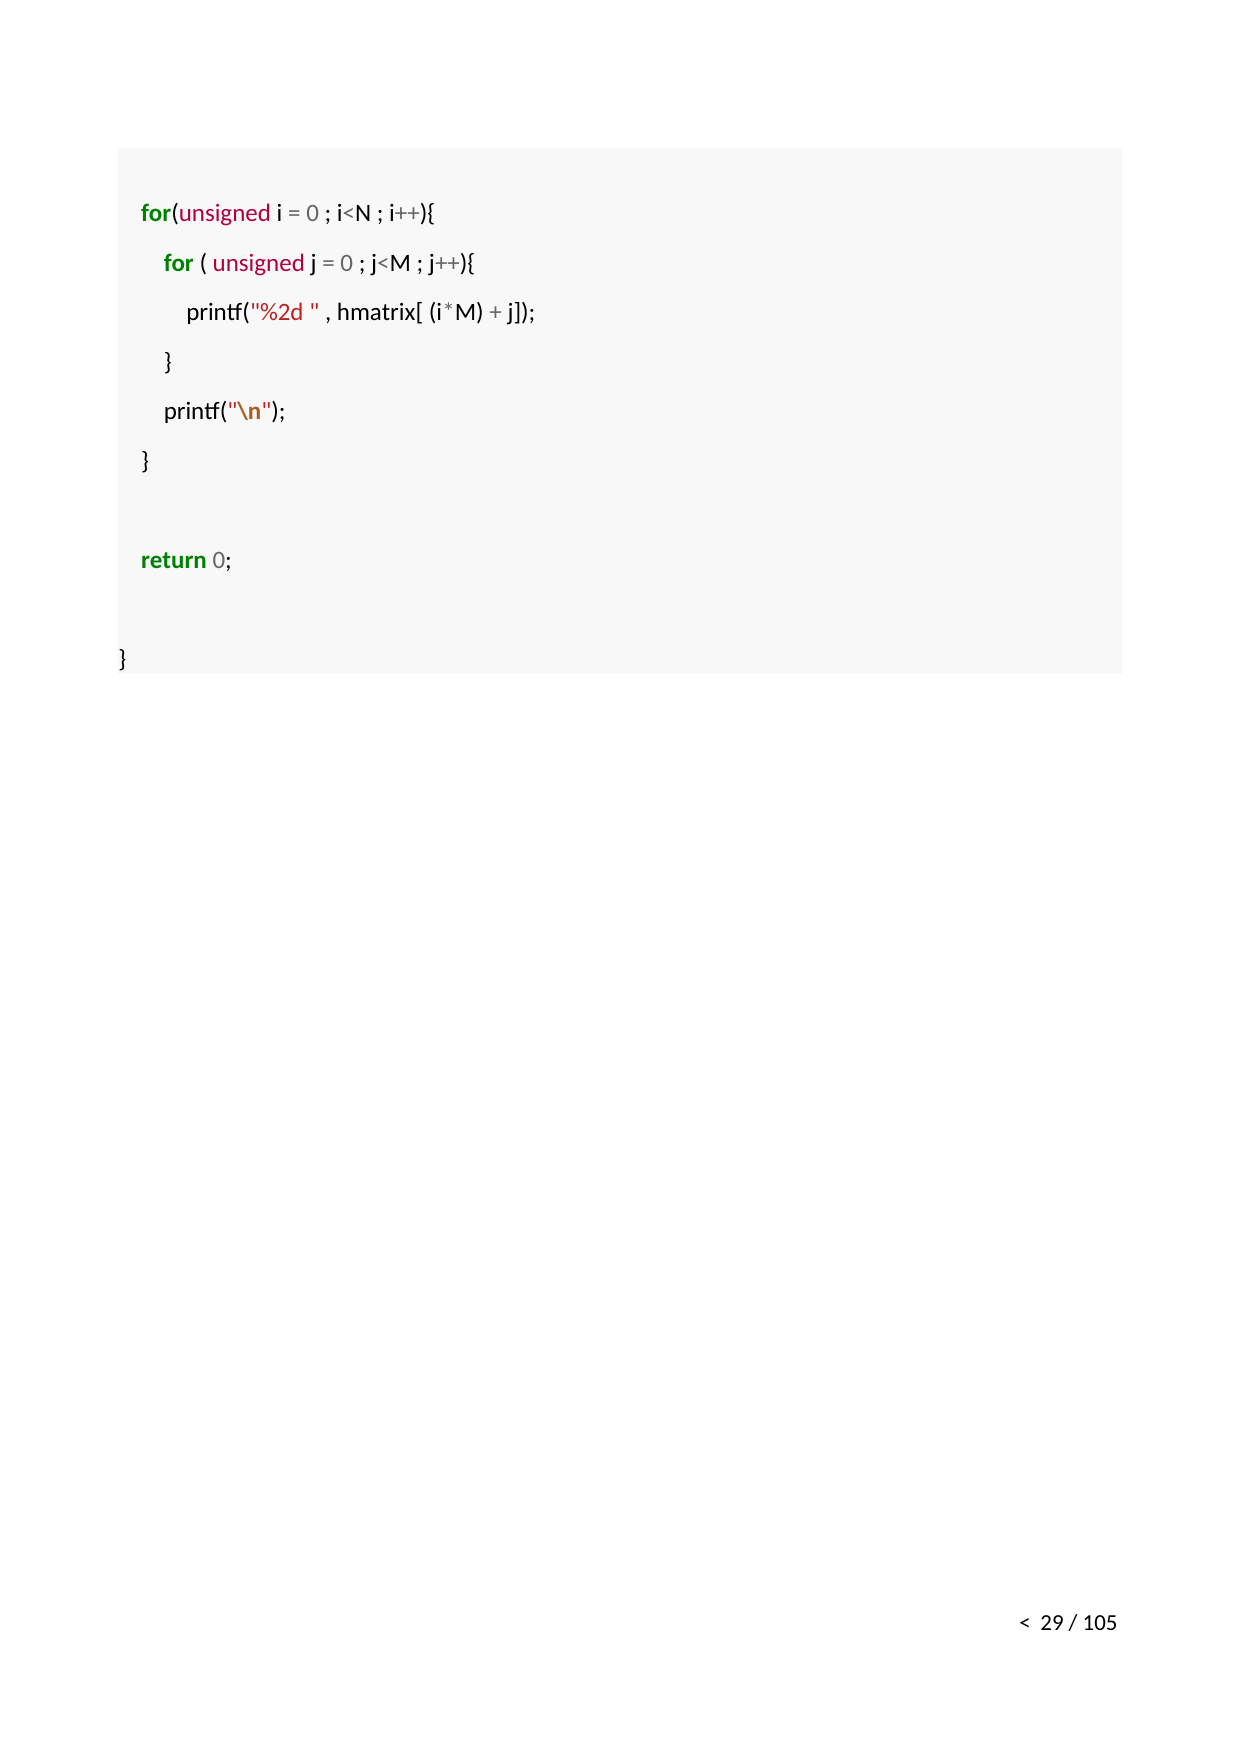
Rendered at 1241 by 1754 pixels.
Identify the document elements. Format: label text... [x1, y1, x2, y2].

text printf("%2d " , hmatrix[ (i*M) + j]); [118, 296, 1122, 327]
text for ( unsigned j = 0 ; j<M ; j++){ [118, 247, 1122, 277]
text } [118, 445, 1122, 476]
text for(unsigned i = 0 ; i<N ; i++){ [118, 197, 1122, 228]
text } [118, 346, 1122, 376]
text printf("\n"); [118, 396, 1122, 426]
text } [118, 643, 1122, 674]
text return 0; [118, 544, 1122, 575]
